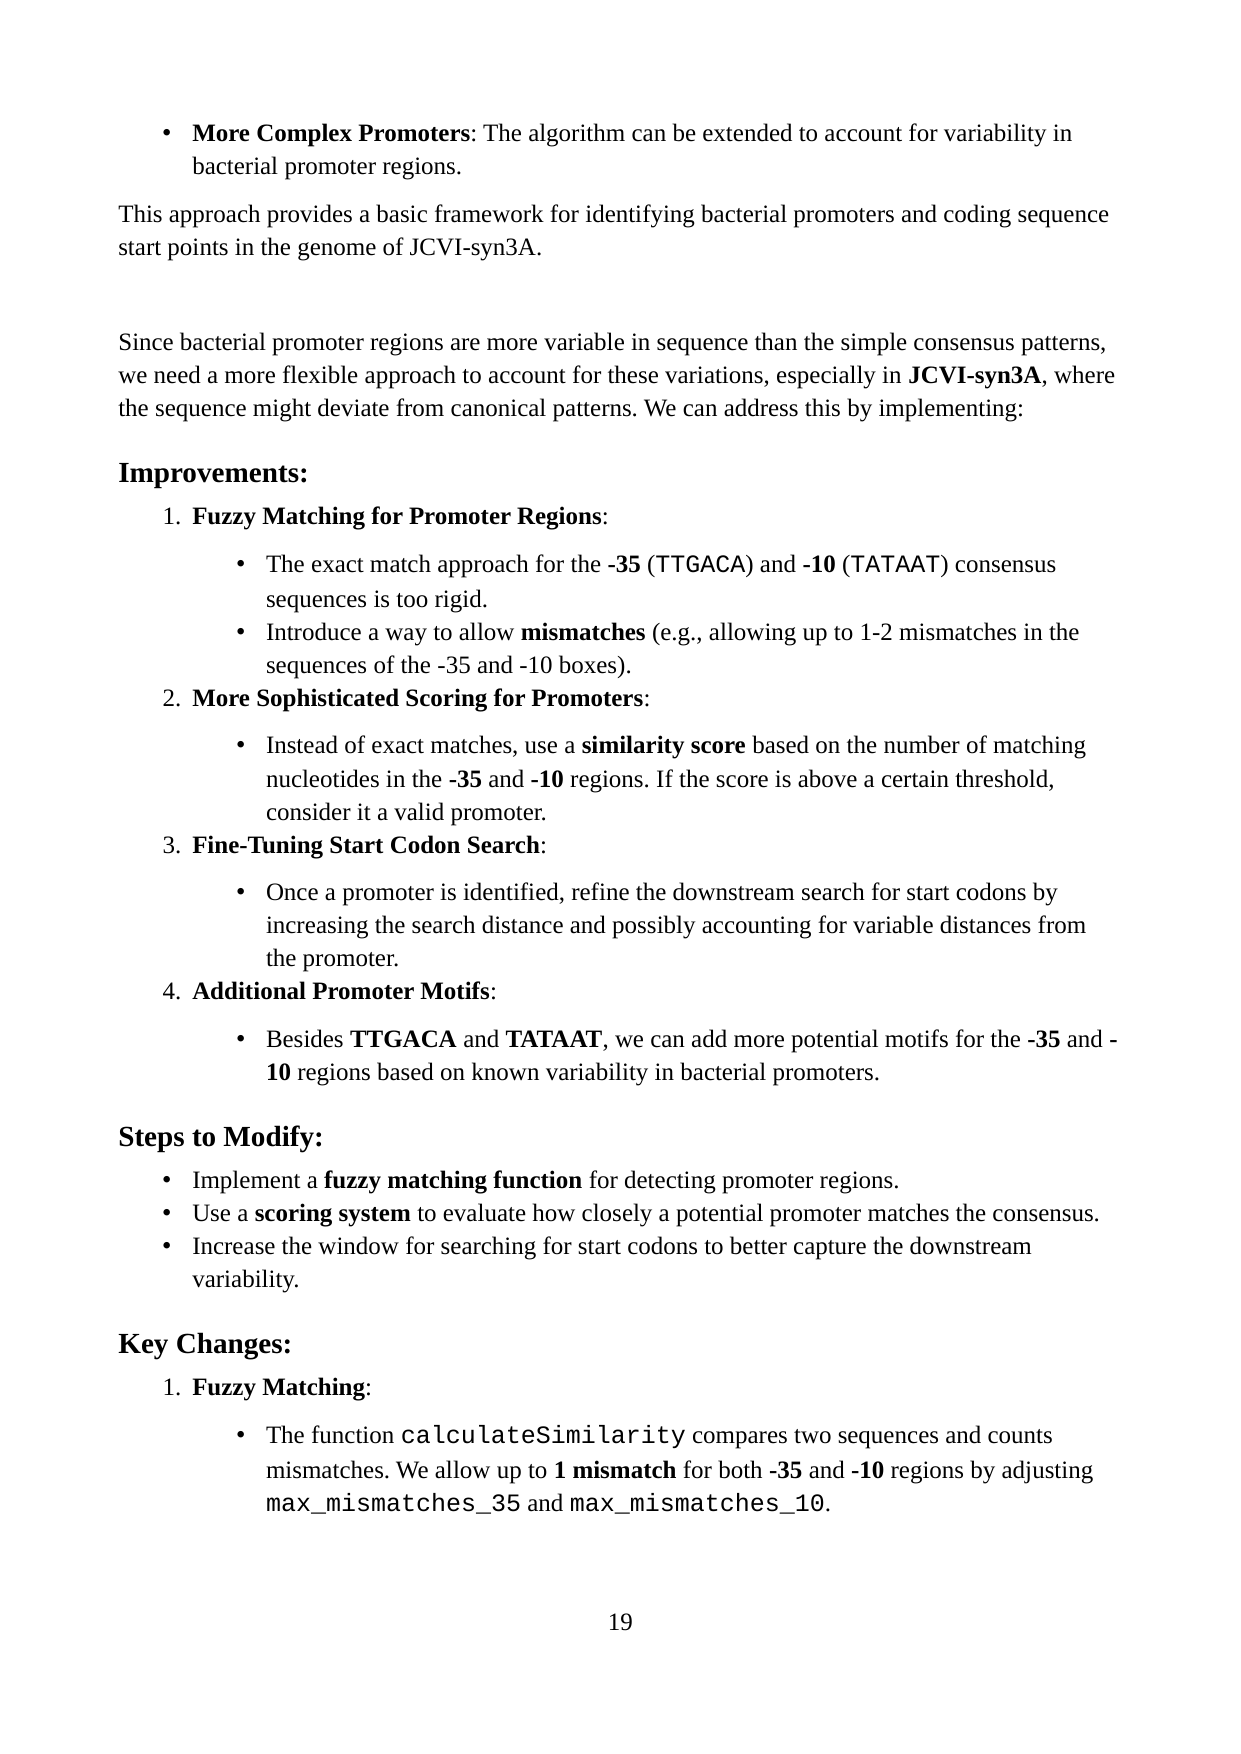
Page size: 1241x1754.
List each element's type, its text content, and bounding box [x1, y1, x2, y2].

text This approach provides a basic framework for identifying bacterial promoters and coding sequence start points in the genome of JCVI-syn3A. [118, 199, 1122, 261]
list Introduce a way to allow mismatches (e.g., allowing up to 1-2 mismatches in the sequences of the -35 and -10 boxes). [236, 617, 1122, 679]
list Additional Promoter Motifs: [162, 976, 1122, 1005]
list Fuzzy Matching for Promoter Regions: [162, 501, 1122, 530]
list The function calculateSimilarity compares two sequences and counts mismatches. We allow up to 1 mismatch for both -35 and -10 regions by adjusting max_mismatches_35 and max_mismatches_10. [236, 1420, 1122, 1519]
list Use a scoring system to evaluate how closely a potential promoter matches the consensus. [162, 1198, 1122, 1227]
list The exact match approach for the -35 (TTGACA) and -10 (TATAAT) consensus sequences is too rigid. [236, 549, 1122, 613]
list Fuzzy Matching: [162, 1372, 1122, 1401]
list Implement a fuzzy matching function for detecting promoter regions. [162, 1165, 1122, 1194]
subtitle Steps to Modify: [118, 1119, 1122, 1153]
list More Sophisticated Scoring for Promoters: [162, 683, 1122, 712]
list Besides TTGACA and TATAAT, we can add more potential motifs for the -35 and -10 regions based on known variability in bacterial promoters. [236, 1024, 1122, 1086]
subtitle Key Changes: [118, 1326, 1122, 1360]
text Since bacterial promoter regions are more variable in sequence than the simple consensus patterns, we need a more flexible approach to account for these variations, especially in JCVI-syn3A, where the sequence might deviate from canonical patterns. We can address this by implementing: [118, 327, 1122, 422]
list More Complex Promoters: The algorithm can be extended to account for variability in bacterial promoter regions. [162, 118, 1122, 180]
list Fine-Tuning Start Codon Search: [162, 830, 1122, 858]
list Increase the window for searching for start codons to better capture the downstream variability. [162, 1231, 1122, 1293]
list Once a promoter is identified, refine the downstream search for start codons by increasing the search distance and possibly accounting for variable distances from the promoter. [236, 877, 1122, 972]
subtitle Improvements: [118, 455, 1122, 489]
list Instead of exact matches, use a similarity score based on the number of matching nucleotides in the -35 and -10 regions. If the score is above a certain threshold, consider it a valid promoter. [236, 731, 1122, 825]
